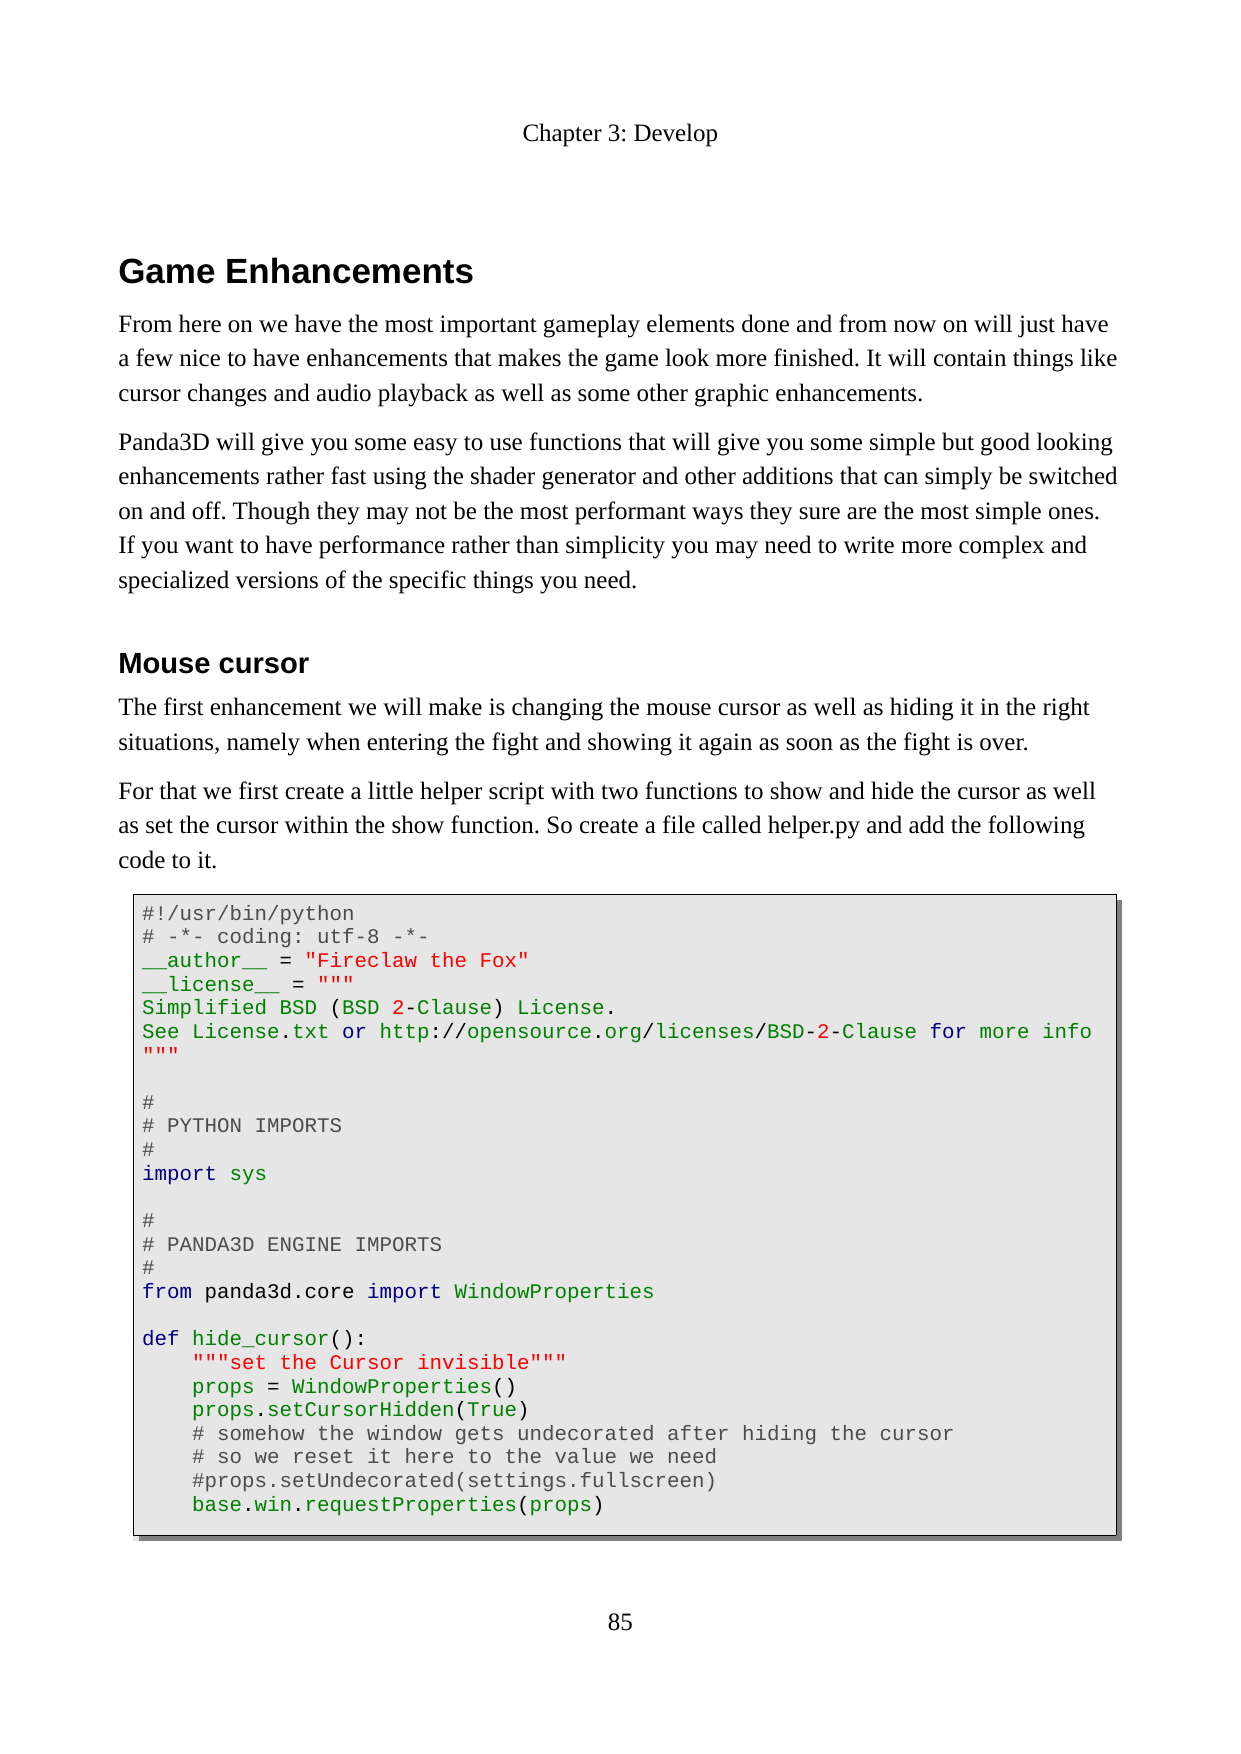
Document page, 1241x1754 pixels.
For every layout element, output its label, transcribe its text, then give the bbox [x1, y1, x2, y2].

text def hide_cursor(): [134, 1319, 1116, 1343]
text #!/usr/bin/python [134, 895, 1116, 917]
text # [134, 1201, 1116, 1225]
text # [134, 1083, 1116, 1107]
text """set the Cursor invisible""" [134, 1343, 1116, 1367]
text from panda3d.core import WindowProperties [134, 1272, 1116, 1296]
text Panda3D will give you some easy to use functions that will give you some simple but good looking enhancements rather fast using the shader generator and other additions that can simply be switched on and off. Though they may not be the most performant ways they sure are the most simple ones. If you want to have performance rather than simplicity you may need to write more complex and specialized versions of the specific things you need. [118, 427, 1122, 593]
text # PYTHON IMPORTS [134, 1107, 1116, 1130]
text __author__ = "Fireclaw the Fox" [134, 941, 1116, 965]
text # so we reset it here to the value we need [134, 1438, 1116, 1461]
text import sys [134, 1154, 1116, 1177]
text # [134, 1248, 1116, 1272]
text See License.txt or http://opensource.org/licenses/BSD-2-Clause for more info [134, 1012, 1116, 1036]
text From here on we have the most important gameplay elements done and from now on will just have a few nice to have enhancements that makes the game look more finished. It will contain things like cursor changes and audio playback as well as some other graphic enhancements. [118, 309, 1122, 406]
text """ [134, 1036, 1116, 1059]
text For that we first create a little helper script with two functions to show and hide the cursor as well as set the cursor within the show function. So create a file called helper.py and add the following code to it. [118, 776, 1122, 873]
text #props.setUndecorated(settings.fullscreen) [134, 1461, 1116, 1485]
text props = WindowProperties() [134, 1367, 1116, 1390]
text props.setCursorHidden(True) [134, 1390, 1116, 1414]
text # PANDA3D ENGINE IMPORTS [134, 1225, 1116, 1248]
text Simplified BSD (BSD 2-Clause) License. [134, 988, 1116, 1012]
text # somehow the window gets undecorated after hiding the cursor [134, 1414, 1116, 1438]
text # [134, 1130, 1116, 1154]
subtitle Game Enhancements [118, 250, 1122, 290]
text # -*- coding: utf-8 -*- [134, 917, 1116, 941]
subtitle Mouse cursor [118, 646, 1122, 680]
text base.win.requestProperties(props) [134, 1485, 1116, 1508]
text The first enhancement we will make is changing the mouse cursor as well as hiding it in the right situations, namely when entering the fight and showing it again as soon as the fight is over. [118, 692, 1122, 755]
text __license__ = """ [134, 965, 1116, 988]
